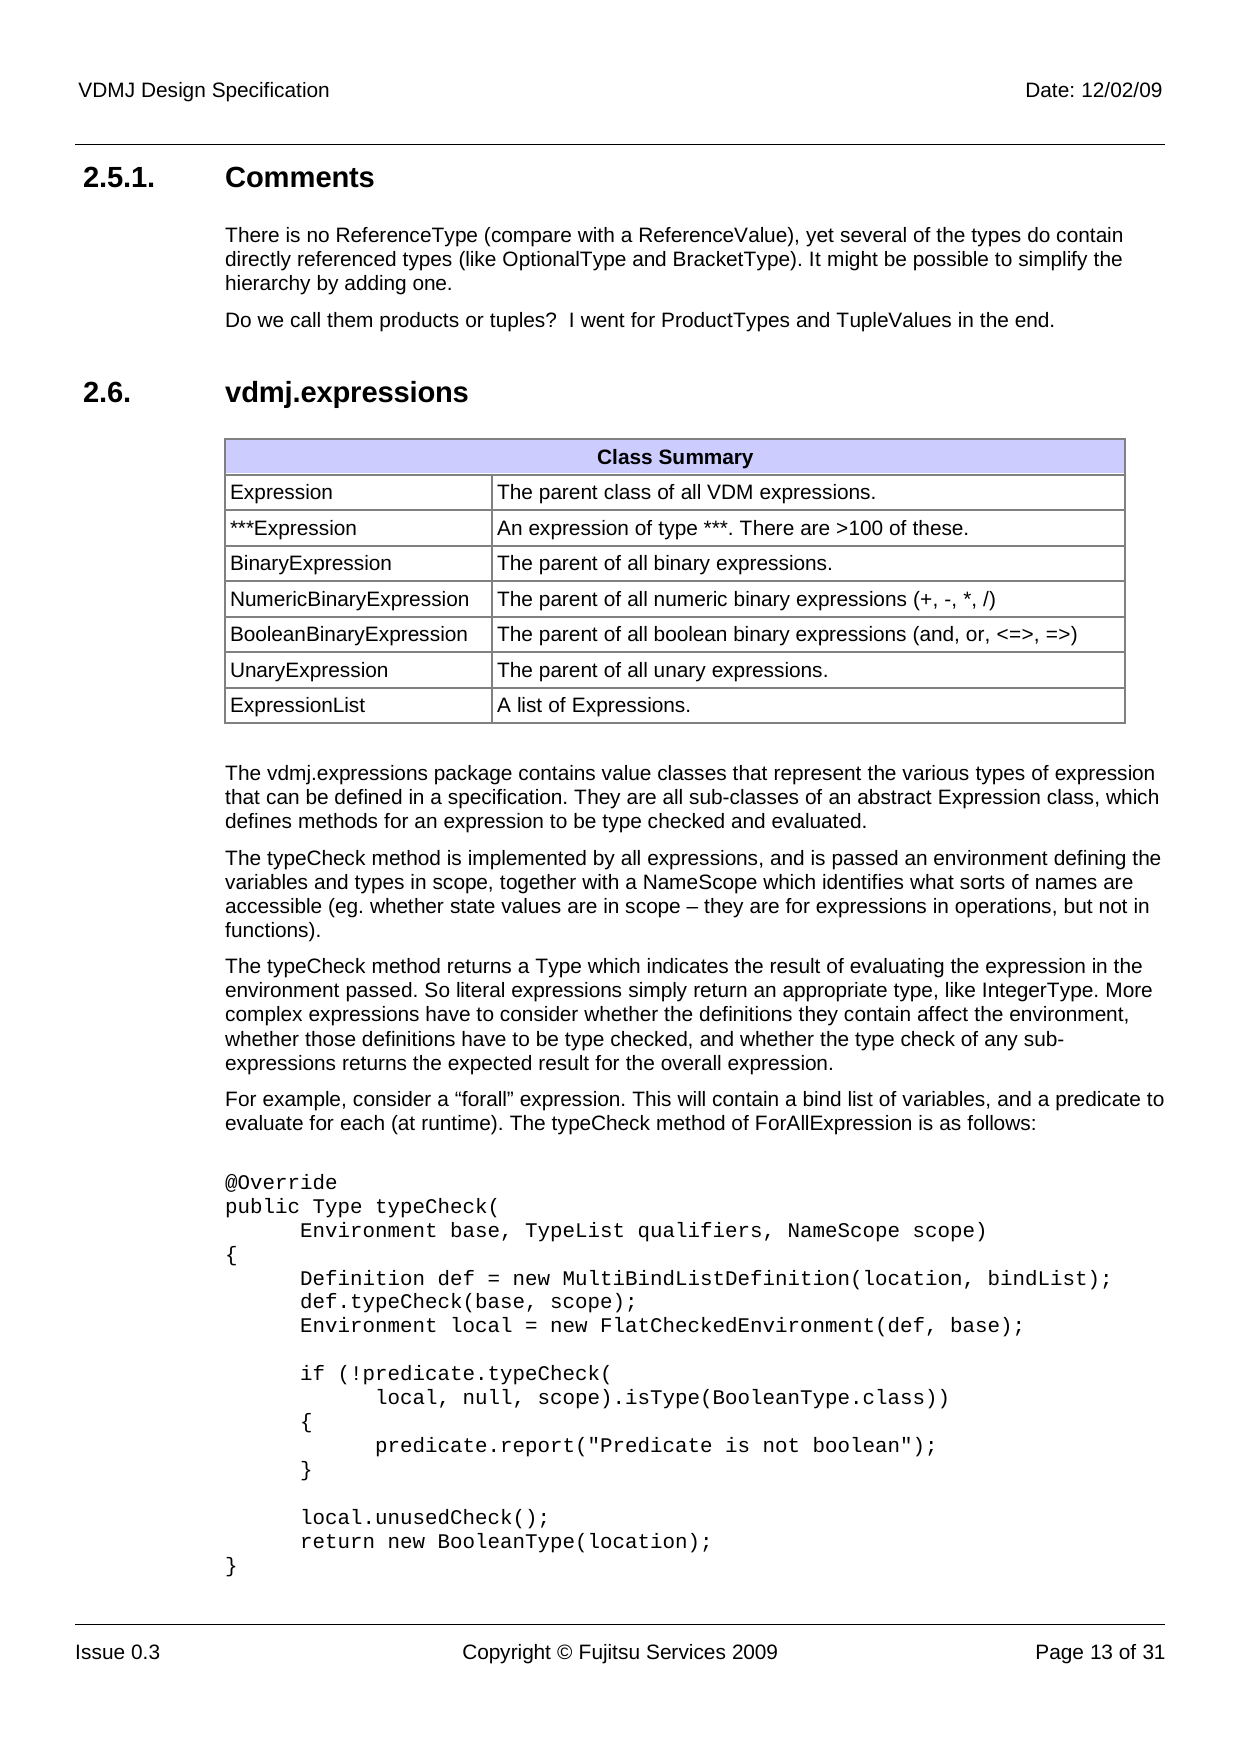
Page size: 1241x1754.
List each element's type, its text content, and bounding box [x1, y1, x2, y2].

text predicate.report("Predicate is not boolean"); [225, 1435, 1165, 1459]
text There is no ReferenceType (compare with a ReferenceValue), yet several of the types do contain directly referenced types (like OptionalType and BracketType). It might be possible to simplify the hierarchy by adding one. [225, 223, 1165, 295]
text Environment base, TypeList qualifiers, NameScope scope) [225, 1219, 1165, 1243]
text return new BooleanType(location); [225, 1531, 1165, 1555]
table_cell BinaryExpression [226, 547, 491, 580]
table_cell ***Expression [226, 511, 491, 544]
text } [225, 1555, 1165, 1579]
text The typeCheck method returns a Type which indicates the result of evaluating the expression in the environment passed. So literal expressions simply return an appropriate type, like IntegerType. More complex expressions have to consider whether the definitions they contain affect the environment, whether those definitions have to be type checked, and whether the type check of any sub-expressions returns the expected result for the overall expression. [225, 954, 1165, 1074]
text def.typeCheck(base, scope); [225, 1291, 1165, 1315]
table_cell Expression [226, 476, 491, 509]
text local.unusedCheck(); [225, 1507, 1165, 1531]
text @Override [225, 1172, 1165, 1196]
text public Type typeCheck( [225, 1196, 1165, 1219]
table_cell The parent class of all VDM expressions. [493, 476, 1124, 509]
text } [225, 1459, 1165, 1483]
subtitle vdmj.expressions [75, 374, 1165, 408]
table_cell BooleanBinaryExpression [226, 618, 491, 651]
subtitle Comments [75, 160, 1165, 193]
text if (!predicate.typeCheck( [225, 1363, 1165, 1387]
table_header Class Summary [226, 440, 1124, 473]
table_cell ExpressionList [226, 689, 491, 722]
table_cell UnaryExpression [226, 653, 491, 687]
table_cell The parent of all binary expressions. [493, 547, 1124, 580]
table_cell A list of Expressions. [493, 689, 1124, 722]
table_cell NumericBinaryExpression [226, 582, 491, 616]
table_cell The parent of all numeric binary expressions (+, -, *, /) [493, 582, 1124, 616]
text The typeCheck method is implemented by all expressions, and is passed an environment defining the variables and types in scope, together with a NameScope which identifies what sorts of names are accessible (eg. whether state values are in scope – they are for expressions in operations, but not in functions). [225, 846, 1165, 942]
table_cell The parent of all unary expressions. [493, 653, 1124, 687]
text { [225, 1411, 1165, 1435]
text Do we call them products or tuples? I went for ProductTypes and TupleValues in the end. [225, 308, 1165, 332]
text local, null, scope).isType(BooleanType.class)) [225, 1387, 1165, 1411]
text Definition def = new MultiBindListDefinition(location, bindList); [225, 1267, 1165, 1291]
table_cell An expression of type ***. There are >100 of these. [493, 511, 1124, 544]
text The vdmj.expressions package contains value classes that represent the various types of expression that can be defined in a specification. They are all sub-classes of an abstract Expression class, which defines methods for an expression to be type checked and evaluated. [225, 761, 1165, 833]
text For example, consider a “forall” expression. This will contain a bind list of variables, and a predicate to evaluate for each (at runtime). The typeCheck method of ForAllExpression is as follows: [225, 1087, 1165, 1135]
text { [225, 1243, 1165, 1267]
text Environment local = new FlatCheckedEnvironment(def, base); [225, 1315, 1165, 1339]
table_cell The parent of all boolean binary expressions (and, or, <=>, =>) [493, 618, 1124, 651]
